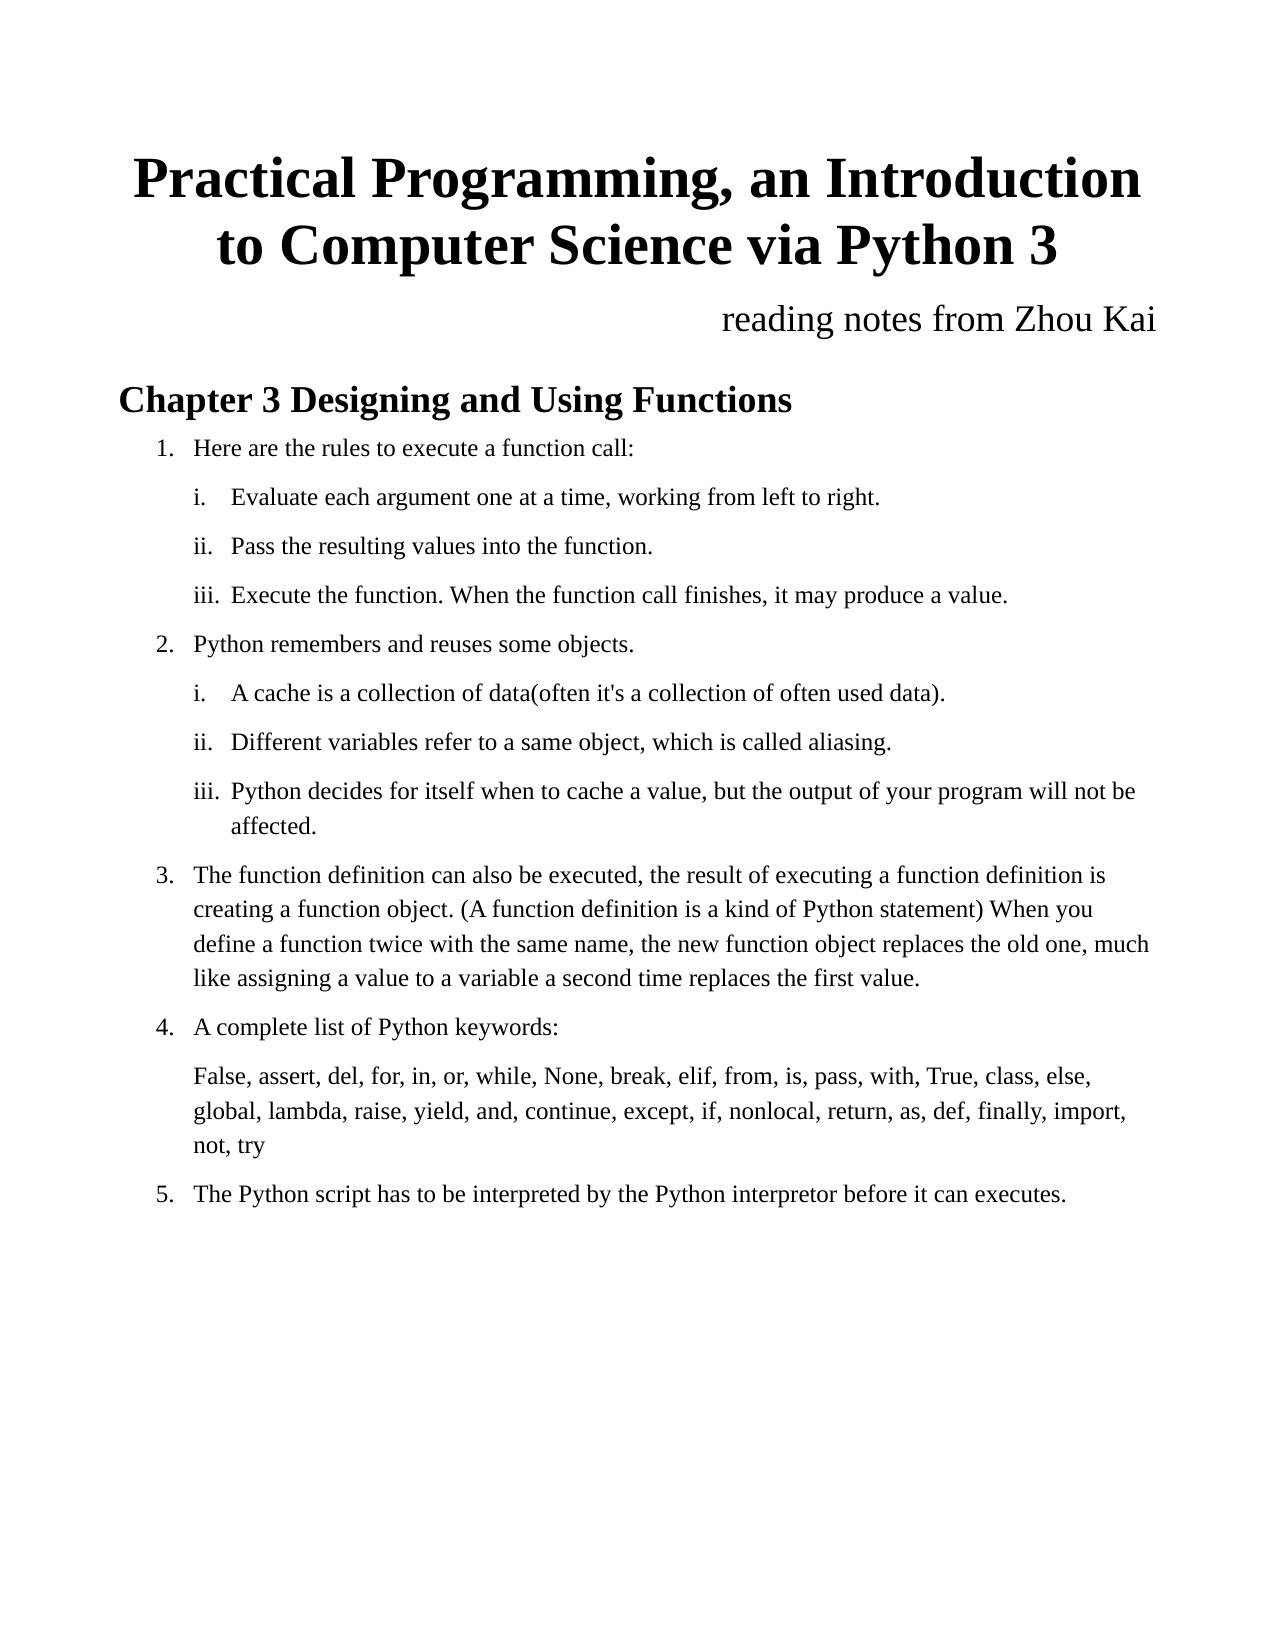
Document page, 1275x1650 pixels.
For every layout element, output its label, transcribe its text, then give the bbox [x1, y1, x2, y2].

list Evaluate each argument one at a time, working from left to right. [193, 482, 1157, 511]
list Here are the rules to execute a function call: [156, 433, 1157, 462]
subtitle Chapter 3 Designing and Using Functions [118, 377, 1157, 420]
list Execute the function. When the function call finishes, it may produce a value. [193, 580, 1157, 609]
list False, assert, del, for, in, or, while, None, break, elif, from, is, pass, with, True, class, else, global, lambda, raise, yield, and, continue, except, if, nonlocal, return, as, def, finally, import, not, try [156, 1061, 1157, 1159]
list A cache is a collection of data(often it's a collection of often used data). [193, 678, 1157, 707]
list Python remembers and reuses some objects. [156, 629, 1157, 658]
list The Python script has to be interpreted by the Python interpretor before it can executes. [156, 1179, 1157, 1208]
list Pass the resulting values into the function. [193, 531, 1157, 560]
list A complete list of Python keywords: [156, 1012, 1157, 1041]
list Python decides for itself when to cache a value, but the output of your program will not be affected. [193, 776, 1157, 839]
subtitle reading notes from Zhou Kai [118, 296, 1157, 339]
list Different variables refer to a same object, which is called aliasing. [193, 727, 1157, 756]
list The function definition can also be executed, the result of executing a function definition is creating a function object. (A function definition is a kind of Python statement) When you define a function twice with the same name, the new function object replaces the old one, much like assigning a value to a variable a second time replaces the first value. [156, 860, 1157, 992]
title Practical Programming, an Introduction to Computer Science via Python 3 [118, 143, 1157, 277]
